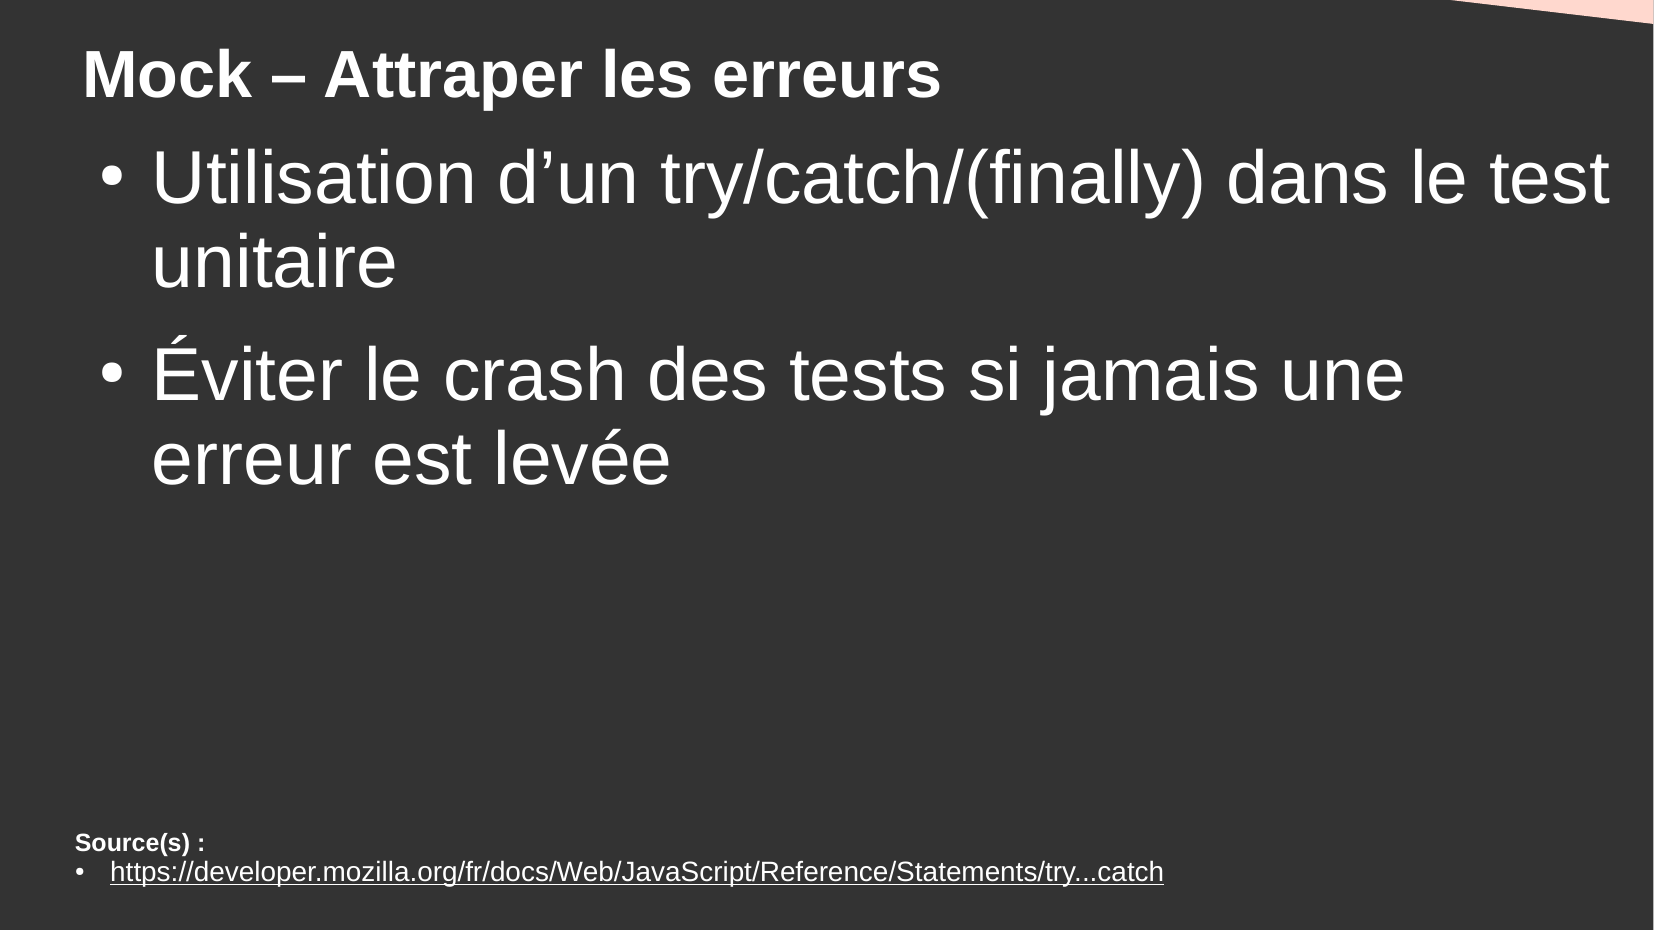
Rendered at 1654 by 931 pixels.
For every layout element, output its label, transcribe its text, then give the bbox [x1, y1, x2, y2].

text_box Source(s) : https://developer.mozilla.org/fr/docs/Web/JavaScript/Reference/Statements/try...catch [60, 821, 1546, 906]
list Utilisation d’un try/catch/(finally) dans le test unitaire Éviter le crash des tests si jamais une erreur est levée [80, 135, 1620, 745]
title Mock – Attraper les erreurs [82, 37, 1571, 112]
text_box [1450, 0, 1654, 24]
